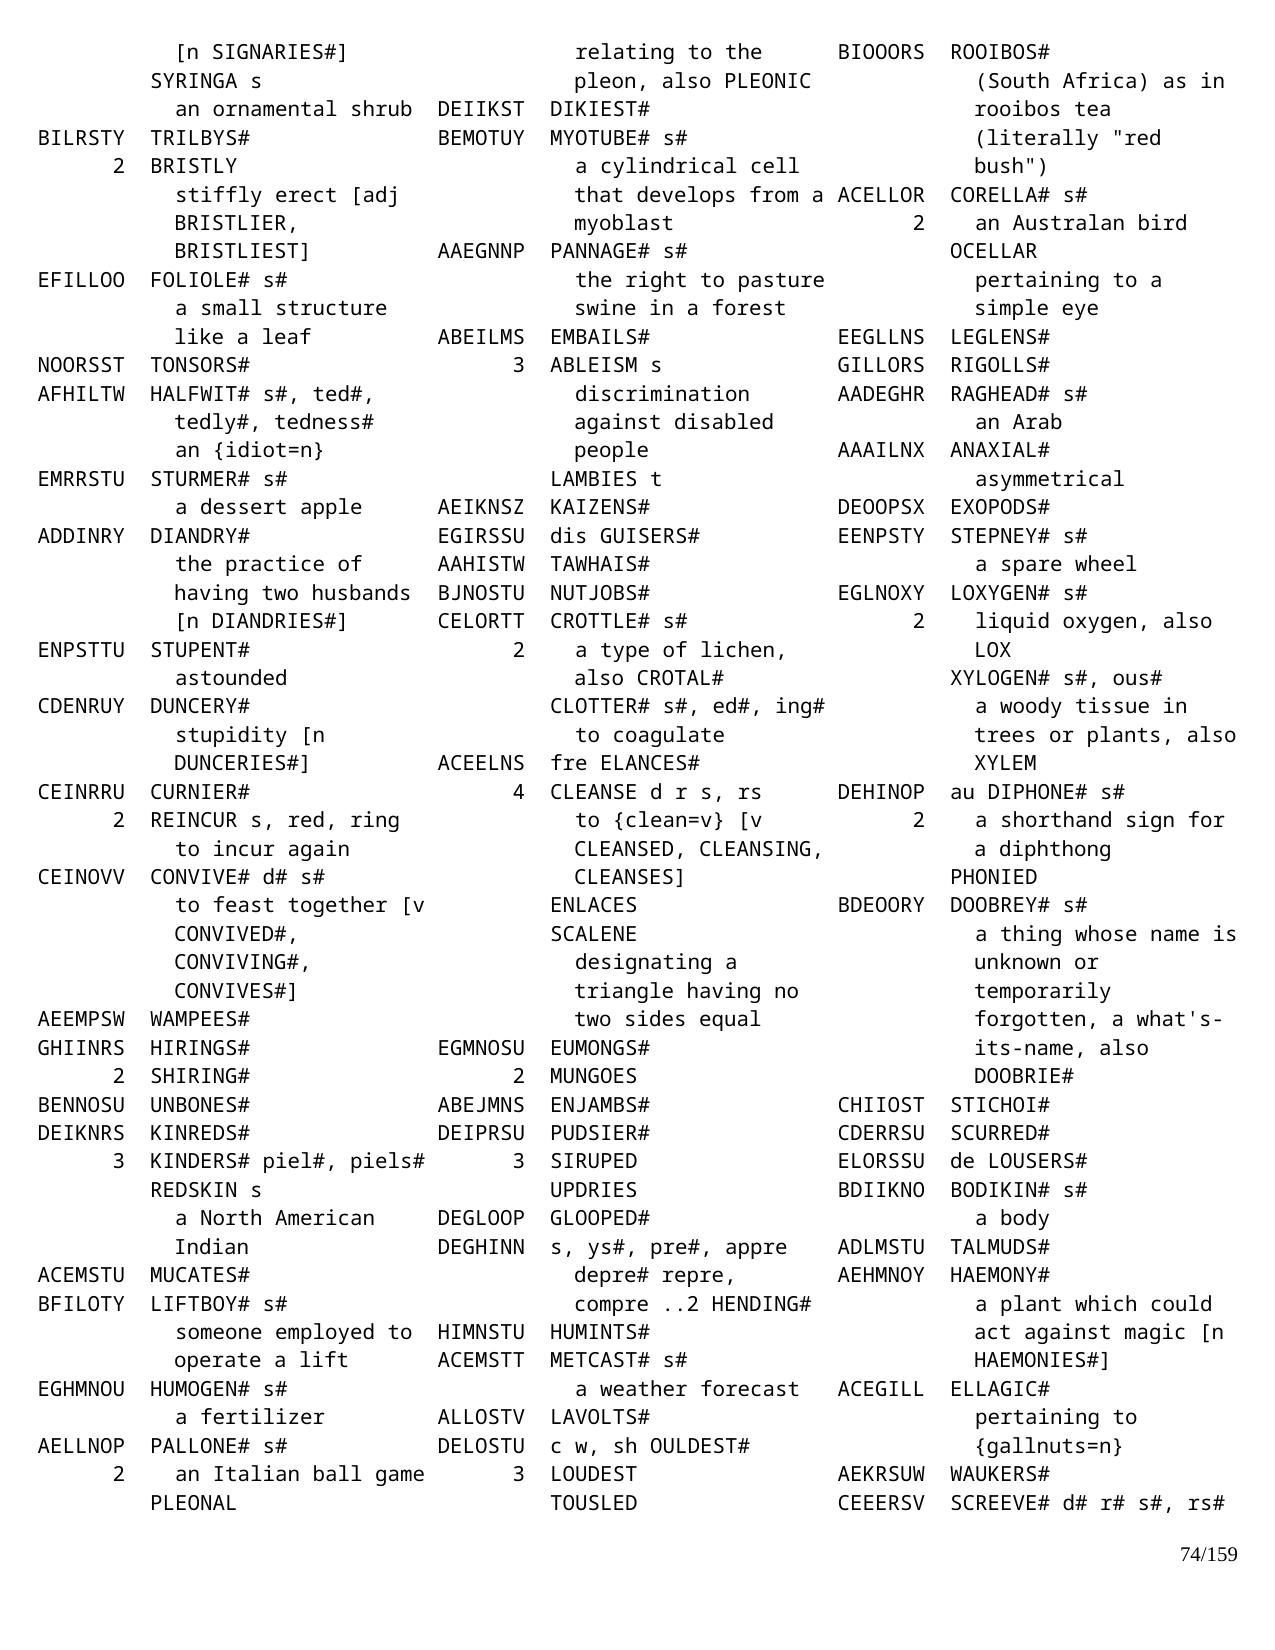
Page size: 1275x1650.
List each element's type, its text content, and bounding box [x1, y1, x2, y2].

text SCALENE [437, 919, 837, 947]
text a body [837, 1203, 1237, 1232]
text ACEELNS fre ELANCES# [437, 748, 837, 777]
text HIMNSTU HUMINTS# [437, 1317, 837, 1346]
text an {idiot=n} [37, 436, 437, 464]
text LAMBIES t [437, 464, 837, 492]
text to coagulate [437, 720, 837, 748]
text BEMOTUY MYOTUBE# s# [437, 123, 837, 151]
text 4 CLEANSE d r s, rs [437, 777, 837, 805]
text NOORSST TONSORS# [37, 350, 437, 379]
text astounded [37, 663, 437, 692]
text EFILLOO FOLIOLE# s# [37, 265, 437, 293]
text AEEMPSW WAMPEES# [37, 1004, 437, 1033]
text GILLORS RIGOLLS# [837, 350, 1237, 379]
text a dessert apple [37, 492, 437, 521]
text a spare wheel [837, 549, 1237, 578]
text AAHISTW TAWHAIS# [437, 549, 837, 578]
text 2 REINCUR s, red, ring [37, 805, 437, 834]
text a woody tissue in trees or plants, also XYLEM [837, 692, 1237, 777]
text BDEOORY DOOBREY# s# [837, 891, 1237, 919]
text AFHILTW HALFWIT# s#, ted#, tedly#, tedness# [37, 379, 437, 436]
text an ornamental shrub [37, 94, 437, 123]
text CDERRSU SCURRED# [837, 1118, 1237, 1147]
text GHIINRS HIRINGS# [37, 1033, 437, 1061]
text EGIRSSU dis GUISERS# [437, 521, 837, 549]
text the right to pasture swine in a forest [437, 265, 837, 322]
text ACEMSTT METCAST# s# [437, 1346, 837, 1374]
text DEHINOP au DIPHONE# s# [837, 777, 1237, 805]
text stiffly erect [adj BRISTLIER, BRISTLIEST] [37, 180, 437, 265]
text AEHMNOY HAEMONY# [837, 1260, 1237, 1289]
text REDSKIN s [37, 1175, 437, 1203]
text CHIIOST STICHOI# [837, 1090, 1237, 1118]
text 2 BRISTLY [37, 151, 437, 180]
text a weather forecast [437, 1374, 837, 1402]
text to incur again [37, 834, 437, 862]
text OCELLAR [837, 237, 1237, 265]
text BJNOSTU NUTJOBS# [437, 578, 837, 606]
text the practice of having two husbands [n DIANDRIES#] [37, 549, 437, 635]
text someone employed to operate a lift [37, 1317, 437, 1374]
text 2 an Australan bird [837, 208, 1237, 237]
text AAEGNNP PANNAGE# s# [437, 237, 837, 265]
text XYLOGEN# s#, ous# [837, 663, 1237, 692]
text 2 an Italian ball game [37, 1459, 437, 1488]
text DEIKNRS KINREDS# [37, 1118, 437, 1147]
text stupidity [n DUNCERIES#] [37, 720, 437, 777]
text SYRINGA s [37, 66, 437, 94]
text ENLACES [437, 891, 837, 919]
text an Arab [837, 407, 1237, 436]
text 3 ABLEISM s [437, 350, 837, 379]
text EEGLLNS LEGLENS# [837, 322, 1237, 350]
text ACELLOR CORELLA# s# [837, 180, 1237, 208]
text 3 LOUDEST [437, 1459, 837, 1488]
text to feast together [v CONVIVED#, CONVIVING#, CONVIVES#] [37, 891, 437, 1004]
text AADEGHR RAGHEAD# s# [837, 379, 1237, 407]
text designating a triangle having no two sides equal [437, 947, 837, 1033]
text BILRSTY TRILBYS# [37, 123, 437, 151]
text 2 a shorthand sign for a diphthong [837, 805, 1237, 862]
text relating to the pleon, also PLEONIC [437, 37, 837, 94]
text 2 liquid oxygen, also LOX [837, 606, 1237, 663]
text UPDRIES [437, 1175, 837, 1203]
text a small structure like a leaf [37, 293, 437, 350]
text BFILOTY LIFTBOY# s# [37, 1289, 437, 1317]
text ALLOSTV LAVOLTS# [437, 1402, 837, 1431]
text CEINRRU CURNIER# [37, 777, 437, 805]
text 2 SHIRING# [37, 1061, 437, 1090]
text DEGLOOP GLOOPED# [437, 1203, 837, 1232]
text DEIPRSU PUDSIER# [437, 1118, 837, 1147]
text AAAILNX ANAXIAL# [837, 436, 1237, 464]
text a plant which could act against magic [n HAEMONIES#] [837, 1289, 1237, 1374]
text EGHMNOU HUMOGEN# s# [37, 1374, 437, 1402]
text CEINOVV CONVIVE# d# s# [37, 862, 437, 891]
text pertaining to {gallnuts=n} [837, 1402, 1237, 1459]
text DEOOPSX EXOPODS# [837, 492, 1237, 521]
text DELOSTU c w, sh OULDEST# [437, 1431, 837, 1459]
text to {clean=v} [v CLEANSED, CLEANSING, CLEANSES] [437, 805, 837, 891]
text (South Africa) as in rooibos tea (literally "red bush") [837, 66, 1237, 180]
text [n SIGNARIES#] [37, 37, 437, 66]
text ACEGILL ELLAGIC# [837, 1374, 1237, 1402]
text DEGHINN s, ys#, pre#, appre depre# repre, compre ..2 HENDING# [437, 1232, 837, 1317]
text ABEJMNS ENJAMBS# [437, 1090, 837, 1118]
text EENPSTY STEPNEY# s# [837, 521, 1237, 549]
text BENNOSU UNBONES# [37, 1090, 437, 1118]
text CLOTTER# s#, ed#, ing# [437, 692, 837, 720]
text a thing whose name is unknown or temporarily forgotten, a what's-its-name, also DOOBRIE# [837, 919, 1237, 1090]
text a North American Indian [37, 1203, 437, 1260]
text pertaining to a simple eye [837, 265, 1237, 322]
text 2 a type of lichen, also CROTAL# [437, 635, 837, 692]
text CDENRUY DUNCERY# [37, 692, 437, 720]
text ENPSTTU STUPENT# [37, 635, 437, 663]
text BDIIKNO BODIKIN# s# [837, 1175, 1237, 1203]
text asymmetrical [837, 464, 1237, 492]
text DEIIKST DIKIEST# [437, 94, 837, 123]
text 3 SIRUPED [437, 1147, 837, 1175]
text ADLMSTU TALMUDS# [837, 1232, 1237, 1260]
text EGMNOSU EUMONGS# [437, 1033, 837, 1061]
text AEKRSUW WAUKERS# [837, 1459, 1237, 1488]
text a fertilizer [37, 1402, 437, 1431]
text AEIKNSZ KAIZENS# [437, 492, 837, 521]
text ADDINRY DIANDRY# [37, 521, 437, 549]
text ELORSSU de LOUSERS# [837, 1147, 1237, 1175]
text BIOOORS ROOIBOS# [837, 37, 1237, 66]
text AELLNOP PALLONE# s# [37, 1431, 437, 1459]
text PHONIED [837, 862, 1237, 891]
text EMRRSTU STURMER# s# [37, 464, 437, 492]
text ABEILMS EMBAILS# [437, 322, 837, 350]
text CEEERSV SCREEVE# d# r# s#, rs# [837, 1488, 1237, 1516]
text EGLNOXY LOXYGEN# s# [837, 578, 1237, 606]
text 3 KINDERS# piel#, piels# [37, 1147, 437, 1175]
text a cylindrical cell that develops from a myoblast [437, 151, 837, 237]
text CELORTT CROTTLE# s# [437, 606, 837, 635]
text ACEMSTU MUCATES# [37, 1260, 437, 1289]
text PLEONAL [37, 1488, 437, 1516]
text TOUSLED [437, 1488, 837, 1516]
text 2 MUNGOES [437, 1061, 837, 1090]
text discrimination against disabled people [437, 379, 837, 464]
